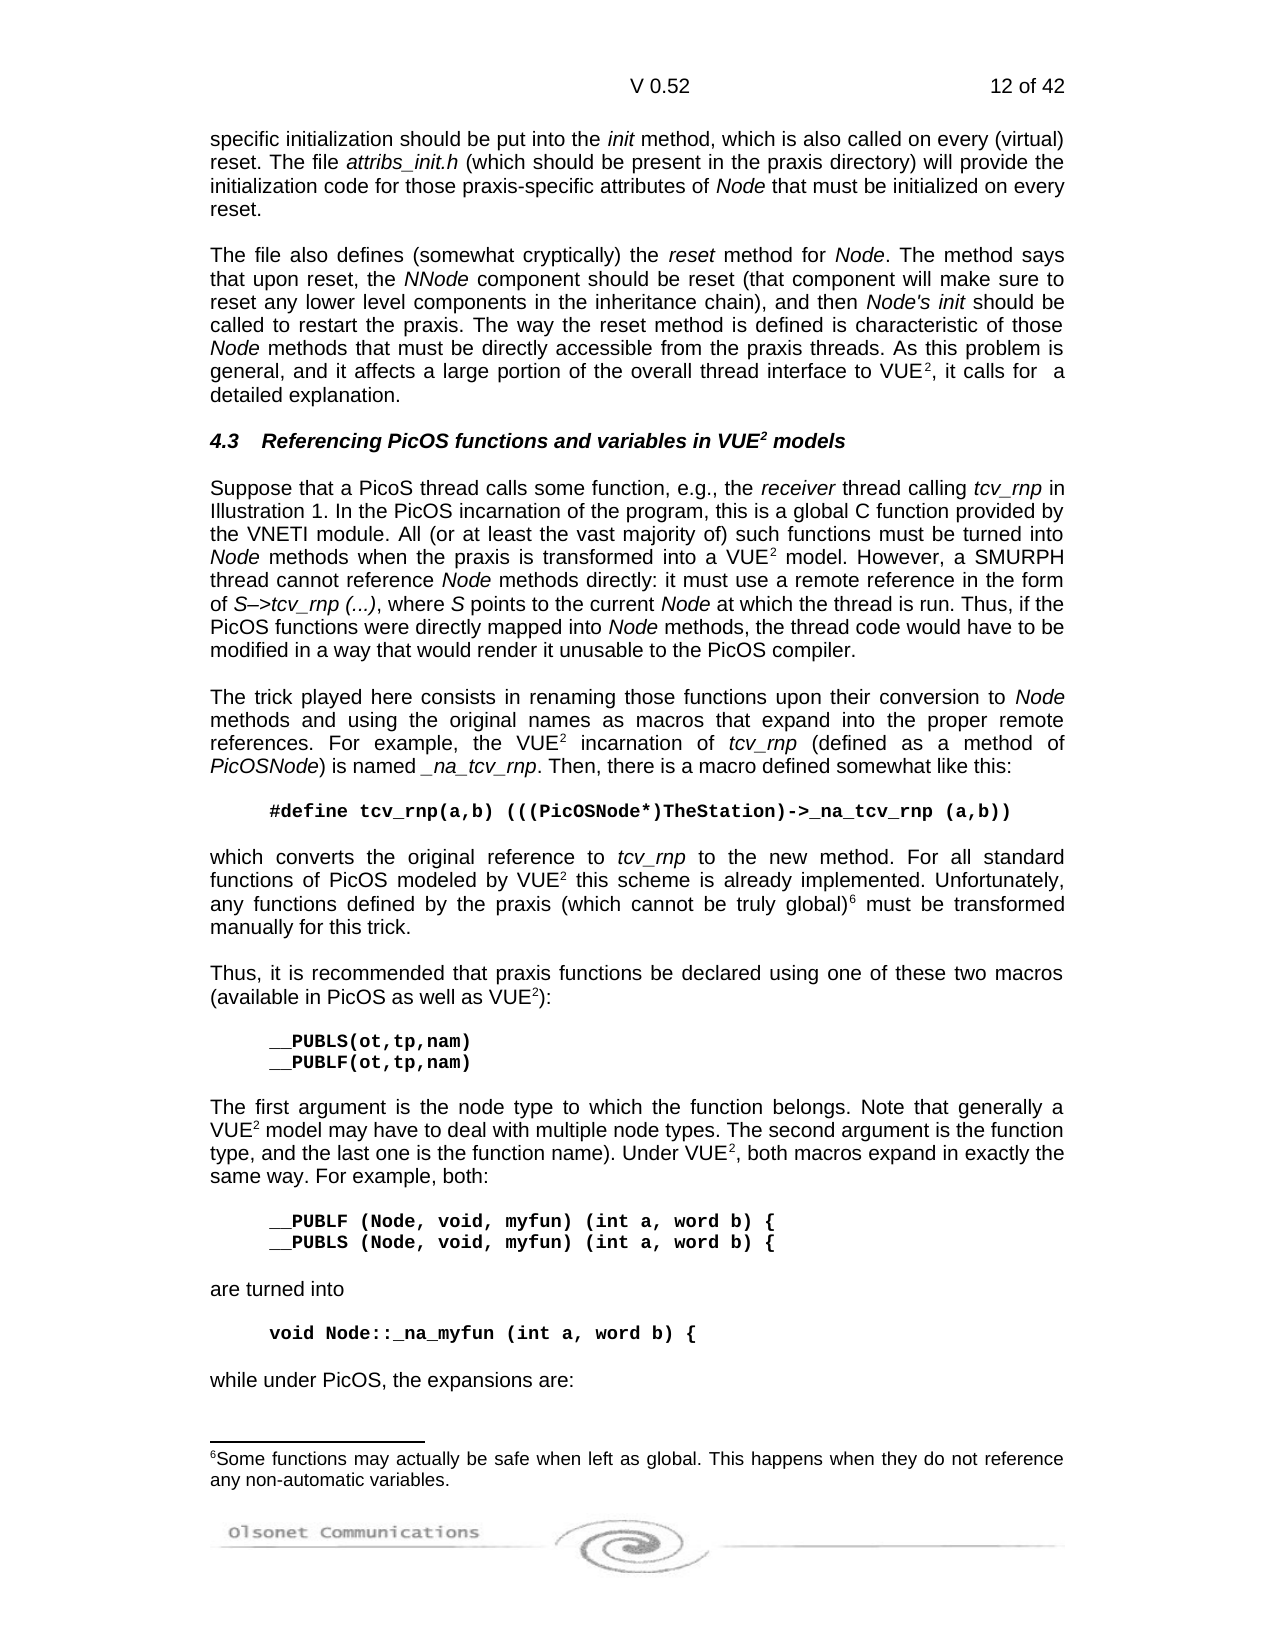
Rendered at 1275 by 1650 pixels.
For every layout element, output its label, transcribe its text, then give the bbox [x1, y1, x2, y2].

text Thus, it is recommended that praxis functions be declared using one of these two macros (available in PicOS as well as VUE2): [210, 962, 1065, 1008]
picture [210, 1504, 1065, 1596]
text specific initialization should be put into the init method, which is also called on every (virtual) reset. The file attribs_init.h (which should be present in the praxis directory) will provide the initialization code for those praxis-specific attributes of Node that must be initialized on every reset. [210, 128, 1065, 221]
text while under PicOS, the expansions are: [210, 1368, 1065, 1391]
text are turned into [210, 1277, 1065, 1301]
text The file also defines (somewhat cryptically) the reset method for Node. The method says that upon reset, the NNode component should be reset (that component will make sure to reset any lower level components in the inheritance chain), and then Node's init should be called to restart the praxis. The way the reset method is defined is characteristic of those Node methods that must be directly accessible from the praxis threads. As this problem is general, and it affects a large portion of the overall thread interface to VUE2, it calls for a detailed explanation. [210, 244, 1065, 406]
text __PUBLF(ot,tp,nam) [269, 1053, 1065, 1074]
text __PUBLS(ot,tp,nam) [269, 1032, 1065, 1053]
text __PUBLF (Node, void, myfun) (int a, word b) { [269, 1212, 1065, 1233]
subtitle Referencing PicOS functions and variables in VUE2 models [210, 430, 1065, 453]
text void Node::_na_myfun (int a, word b) { [269, 1324, 1065, 1345]
text Some functions may actually be safe when left as global. This happens when they do not reference any non-automatic variables. [210, 1448, 1065, 1490]
text Suppose that a PicoS thread calls some function, e.g., the receiver thread calling tcv_rnp in Illustration 1. In the PicOS incarnation of the program, this is a global C function provided by the VNETI module. All (or at least the vast majority of) such functions must be turned into Node methods when the praxis is transformed into a VUE2 model. However, a SMURPH thread cannot reference Node methods directly: it must use a remote reference in the form of S–>tcv_rnp (...), where S points to the current Node at which the thread is run. Thus, if the PicOS functions were directly mapped into Node methods, the thread code would have to be modified in a way that would render it unusable to the PicOS compiler. [210, 476, 1065, 662]
text The first argument is the node type to which the function belongs. Note that generally a VUE2 model may have to deal with multiple node types. The second argument is the function type, and the last one is the function name). Under VUE2, both macros expand in exactly the same way. For example, both: [210, 1095, 1065, 1188]
text The trick played here consists in renaming those functions upon their conversion to Node methods and using the original names as macros that expand into the proper remote references. For example, the VUE2 incarnation of tcv_rnp (defined as a method of PicOSNode) is named _na_tcv_rnp. Then, there is a macro defined somewhat like this: [210, 685, 1065, 778]
text which converts the original reference to tcv_rnp to the new method. For all standard functions of PicOS modeled by VUE2 this scheme is already implemented. Unfortunately, any functions defined by the praxis (which cannot be truly global) must be transformed manually for this trick. [210, 846, 1065, 939]
text __PUBLS (Node, void, myfun) (int a, word b) { [269, 1233, 1065, 1254]
text #define tcv_rnp(a,b) (((PicOSNode*)TheStation)->_na_tcv_rnp (a,b)) [269, 801, 1065, 823]
